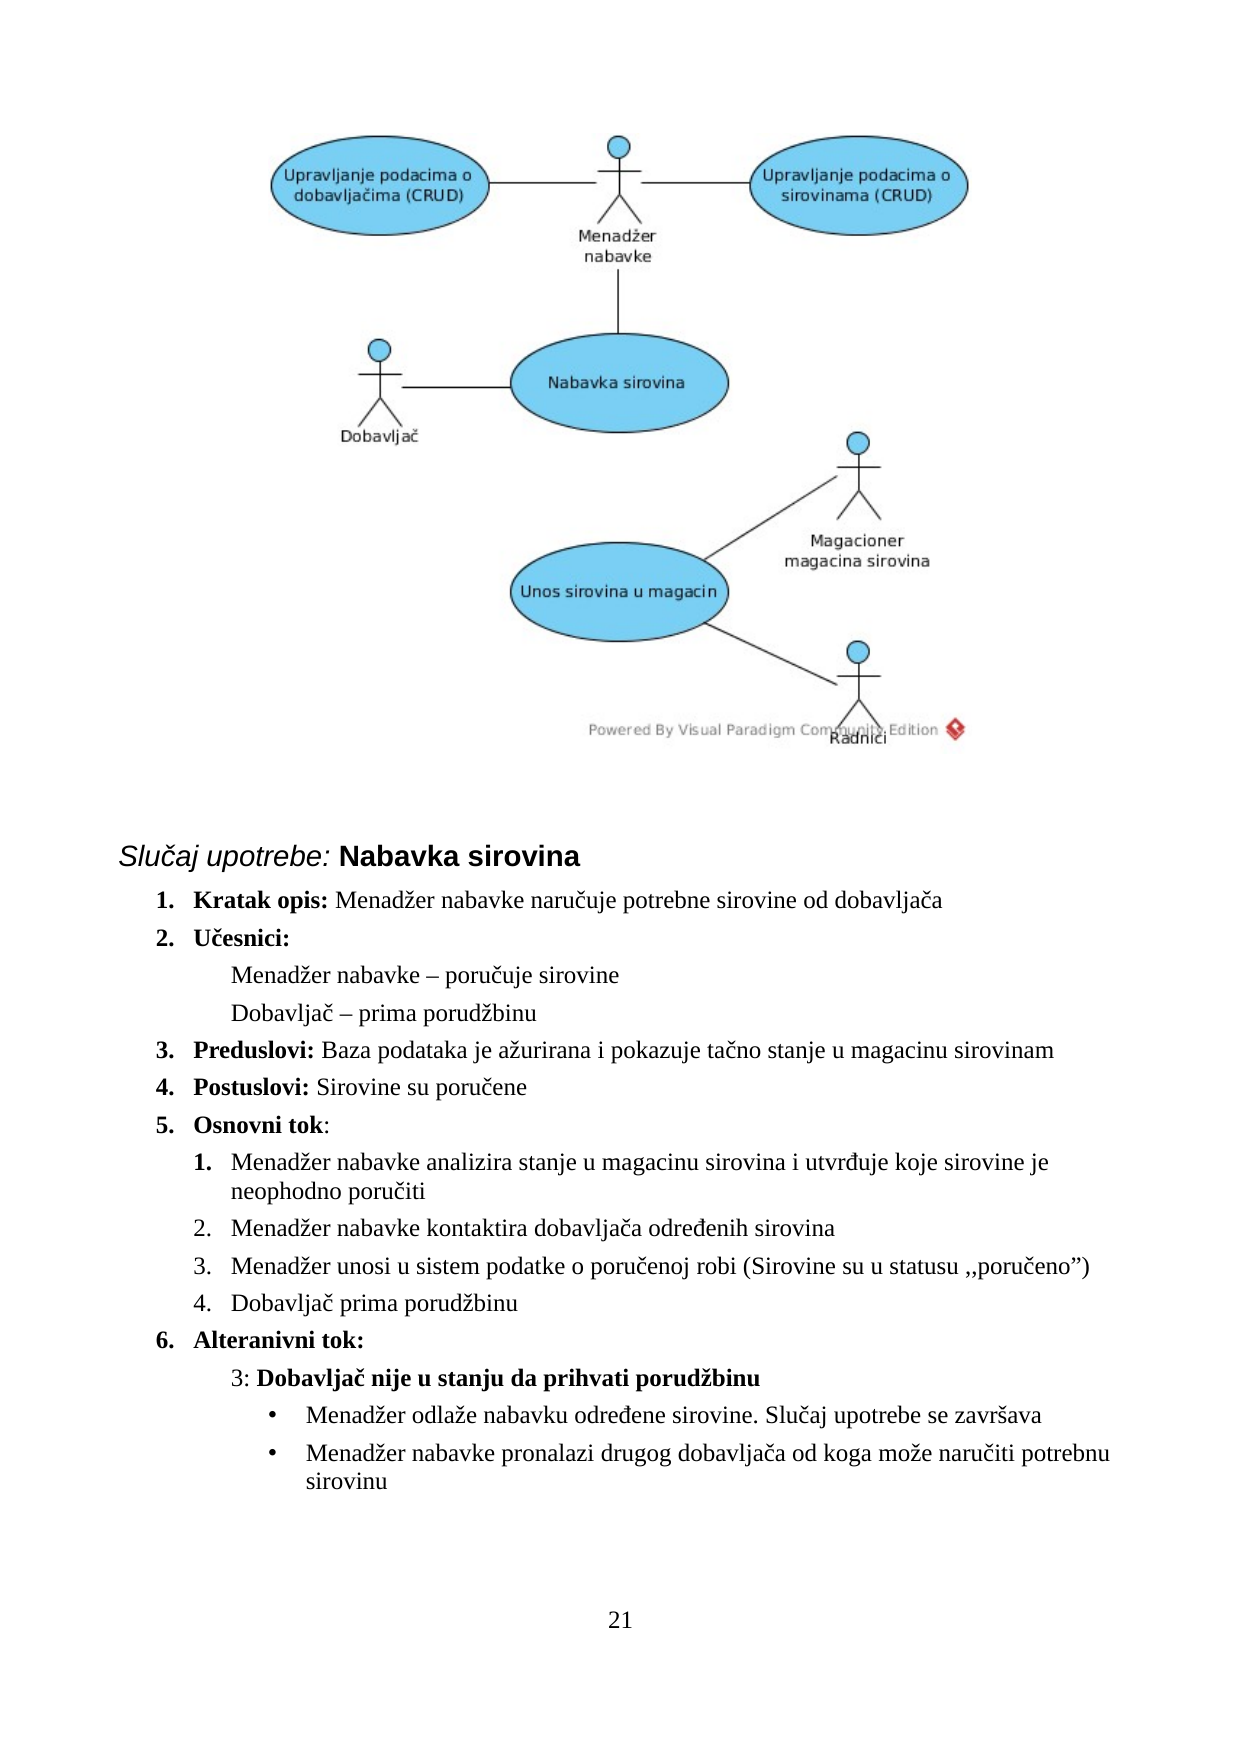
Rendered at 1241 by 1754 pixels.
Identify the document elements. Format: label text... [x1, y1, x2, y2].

list Menadžer nabavke kontaktira dobavljača određenih sirovina [193, 1213, 1122, 1242]
list Dobavljač prima porudžbinu [193, 1288, 1122, 1317]
list Menadžer nabavke analizira stanje u magacinu sirovina i utvrđuje koje sirovine je neophodno poručiti [193, 1147, 1122, 1205]
list Kratak opis: Menadžer nabavke naručuje potrebne sirovine od dobavljača [156, 885, 1122, 914]
subtitle Slučaj upotrebe: Nabavka sirovina [118, 839, 1122, 873]
list Menadžer unosi u sistem podatke o poručenoj robi (Sirovine su u statusu ,,poručeno”) [193, 1251, 1122, 1279]
list Osnovni tok: [156, 1110, 1122, 1138]
list Alteranivni tok: [156, 1326, 1122, 1354]
picture [268, 133, 973, 754]
list Dobavljač – prima porudžbinu [231, 998, 1122, 1026]
list Menadžer odlaže nabavku određene sirovine. Slučaj upotrebe se završava [268, 1400, 1122, 1429]
list Postuslovi: Sirovine su poručene [156, 1072, 1122, 1101]
list Učesnici: [156, 923, 1122, 952]
list Menadžer nabavke pronalazi drugog dobavljača od koga može naručiti potrebnu sirovinu [268, 1438, 1122, 1495]
list Menadžer nabavke – poručuje sirovine [231, 960, 1122, 989]
list 3: Dobavljač nije u stanju da prihvati porudžbinu [231, 1363, 1122, 1392]
list Preduslovi: Baza podataka je ažurirana i pokazuje tačno stanje u magacinu sirovinam [156, 1035, 1122, 1064]
